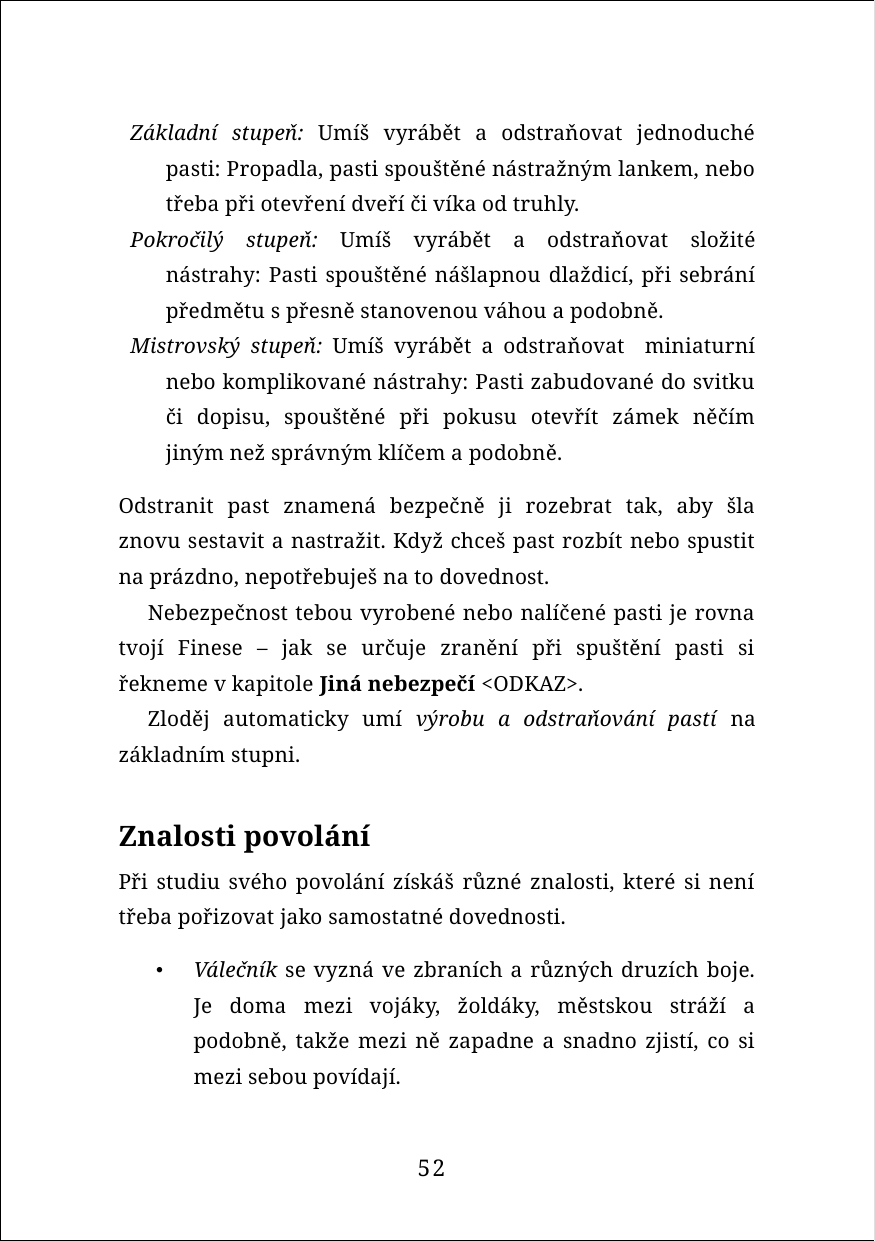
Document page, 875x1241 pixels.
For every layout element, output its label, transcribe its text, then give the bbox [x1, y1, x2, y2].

text Mistrovský stupeň: Umíš vyrábět a odstraňovat miniaturní nebo komplikované nástrahy: Pasti zabudované do svitku či dopisu, spouštěné při pokusu otevřít zámek něčím jiným než správným klíčem a podobně. [130, 331, 756, 466]
text Odstranit past znamená bezpečně ji rozebrat tak, aby šla znovu sestavit a nastražit. Když chceš past rozbít nebo spustit na prázdno, nepotřebuješ na to dovednost. Nebezpečnost tebou vyrobené nebo nalíčené pasti je rovna tvojí Finese – jak se určuje zranění při spuštění pasti si řekneme v kapitole Jiná nebezpečí <ODKAZ>. Zloděj automaticky umí výrobu a odstraňování pastí na základním stupni. [118, 491, 756, 768]
text Základní stupeň: Umíš vyrábět a odstraňovat jednoduché pasti: Propadla, pasti spouštěné nástražným lankem, nebo třeba při otevření dveří či víka od truhly. [130, 118, 756, 218]
text Při studiu svého povolání získáš různé znalosti, které si není třeba pořizovat jako samostatné dovednosti. [118, 867, 756, 931]
subtitle Znalosti povolání [118, 817, 756, 855]
text Pokročilý stupeň: Umíš vyrábět a odstraňovat složité nástrahy: Pasti spouštěné nášlapnou dlaždicí, při sebrání předmětu s přesně stanovenou váhou a podobně. [130, 225, 756, 324]
list Válečník se vyzná ve zbraních a různých druzích boje. Je doma mezi vojáky, žoldáky, městskou stráží a podobně, takže mezi ně zapadne a snadno zjistí, co si mezi sebou povídají. [156, 956, 756, 1091]
